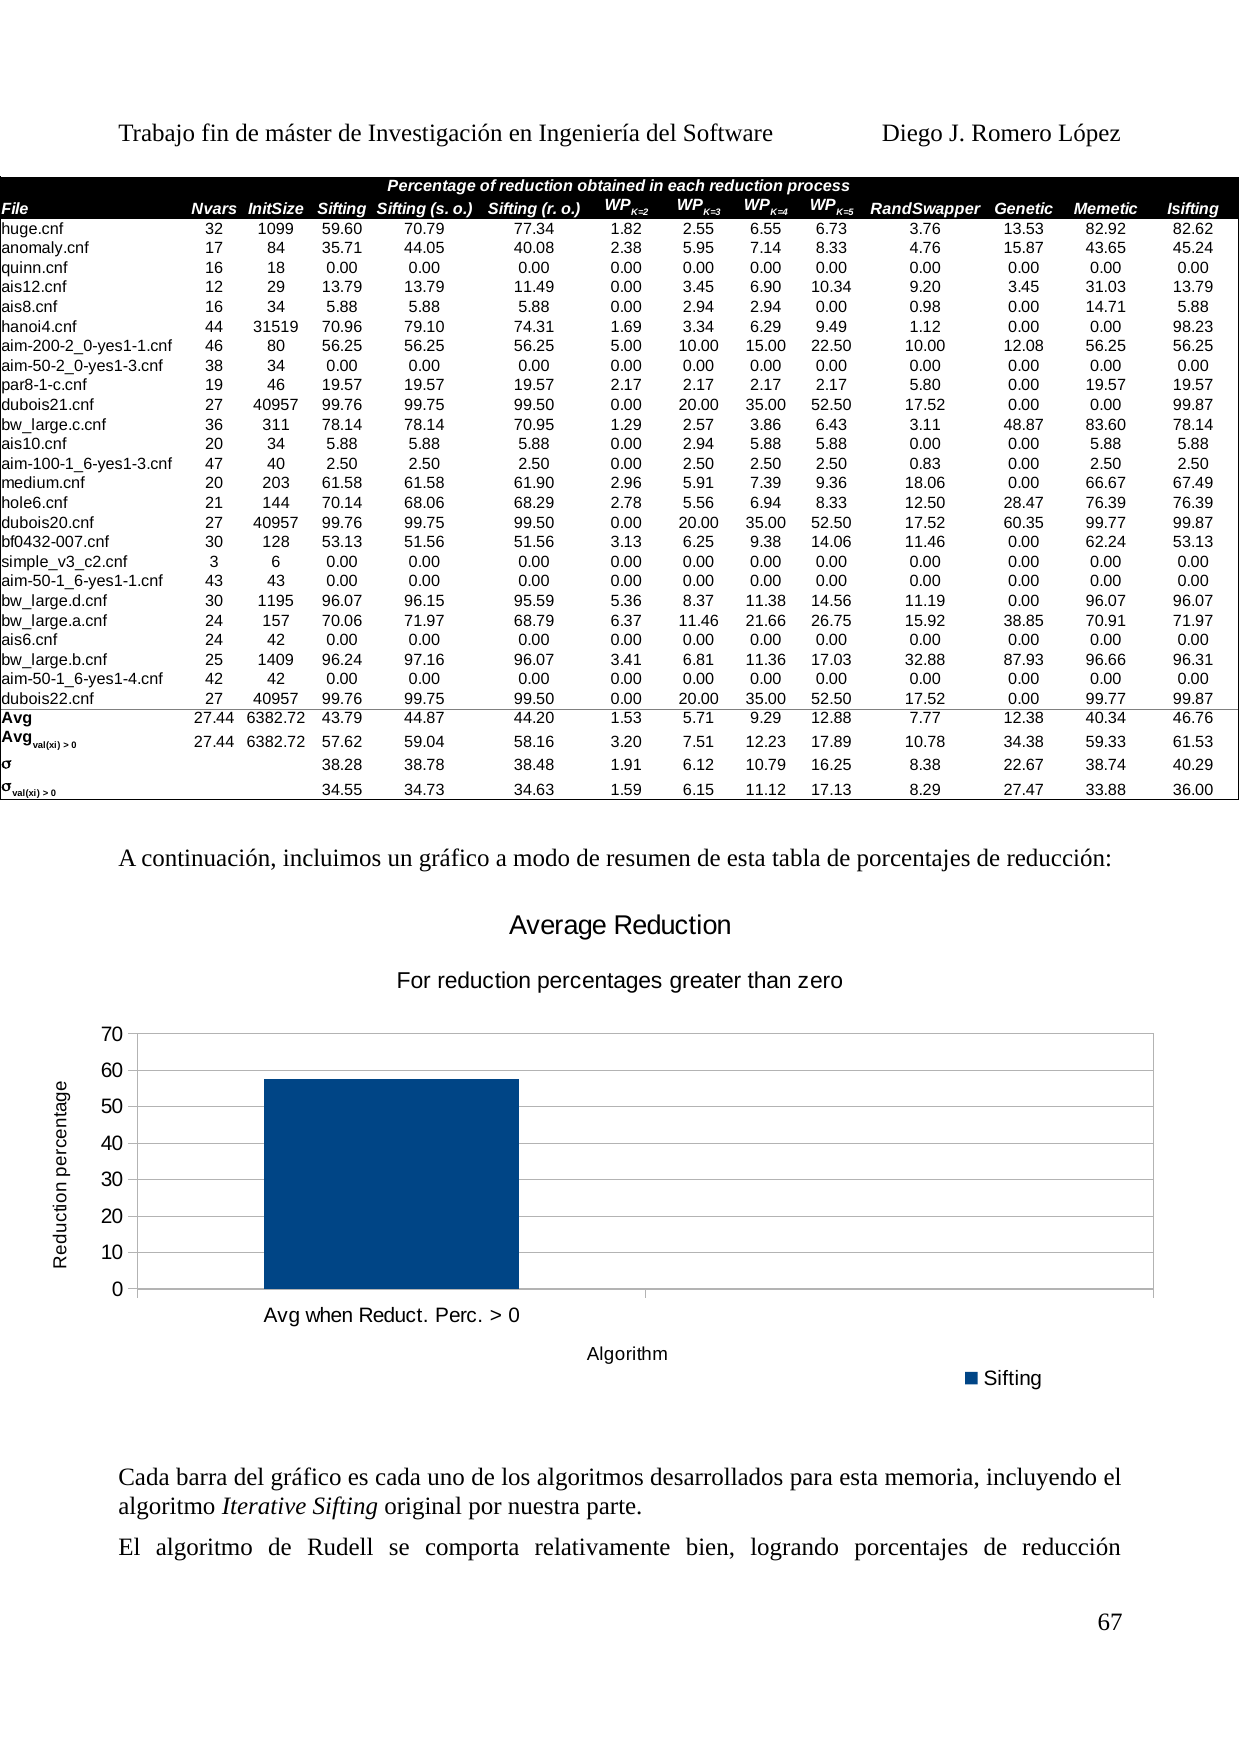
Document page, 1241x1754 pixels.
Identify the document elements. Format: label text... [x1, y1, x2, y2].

text El algoritmo de Rudell se comporta relativamente bien, logrando porcentajes de reducción [118, 1532, 1122, 1561]
text A continuación, incluimos un gráfico a modo de resumen de esta tabla de porcentajes de reducción: [118, 843, 1122, 871]
text Cada barra del gráfico es cada uno de los algoritmos desarrollados para esta memoria, incluyendo el algoritmo Iterative Sifting original por nuestra parte. [118, 1462, 1122, 1519]
